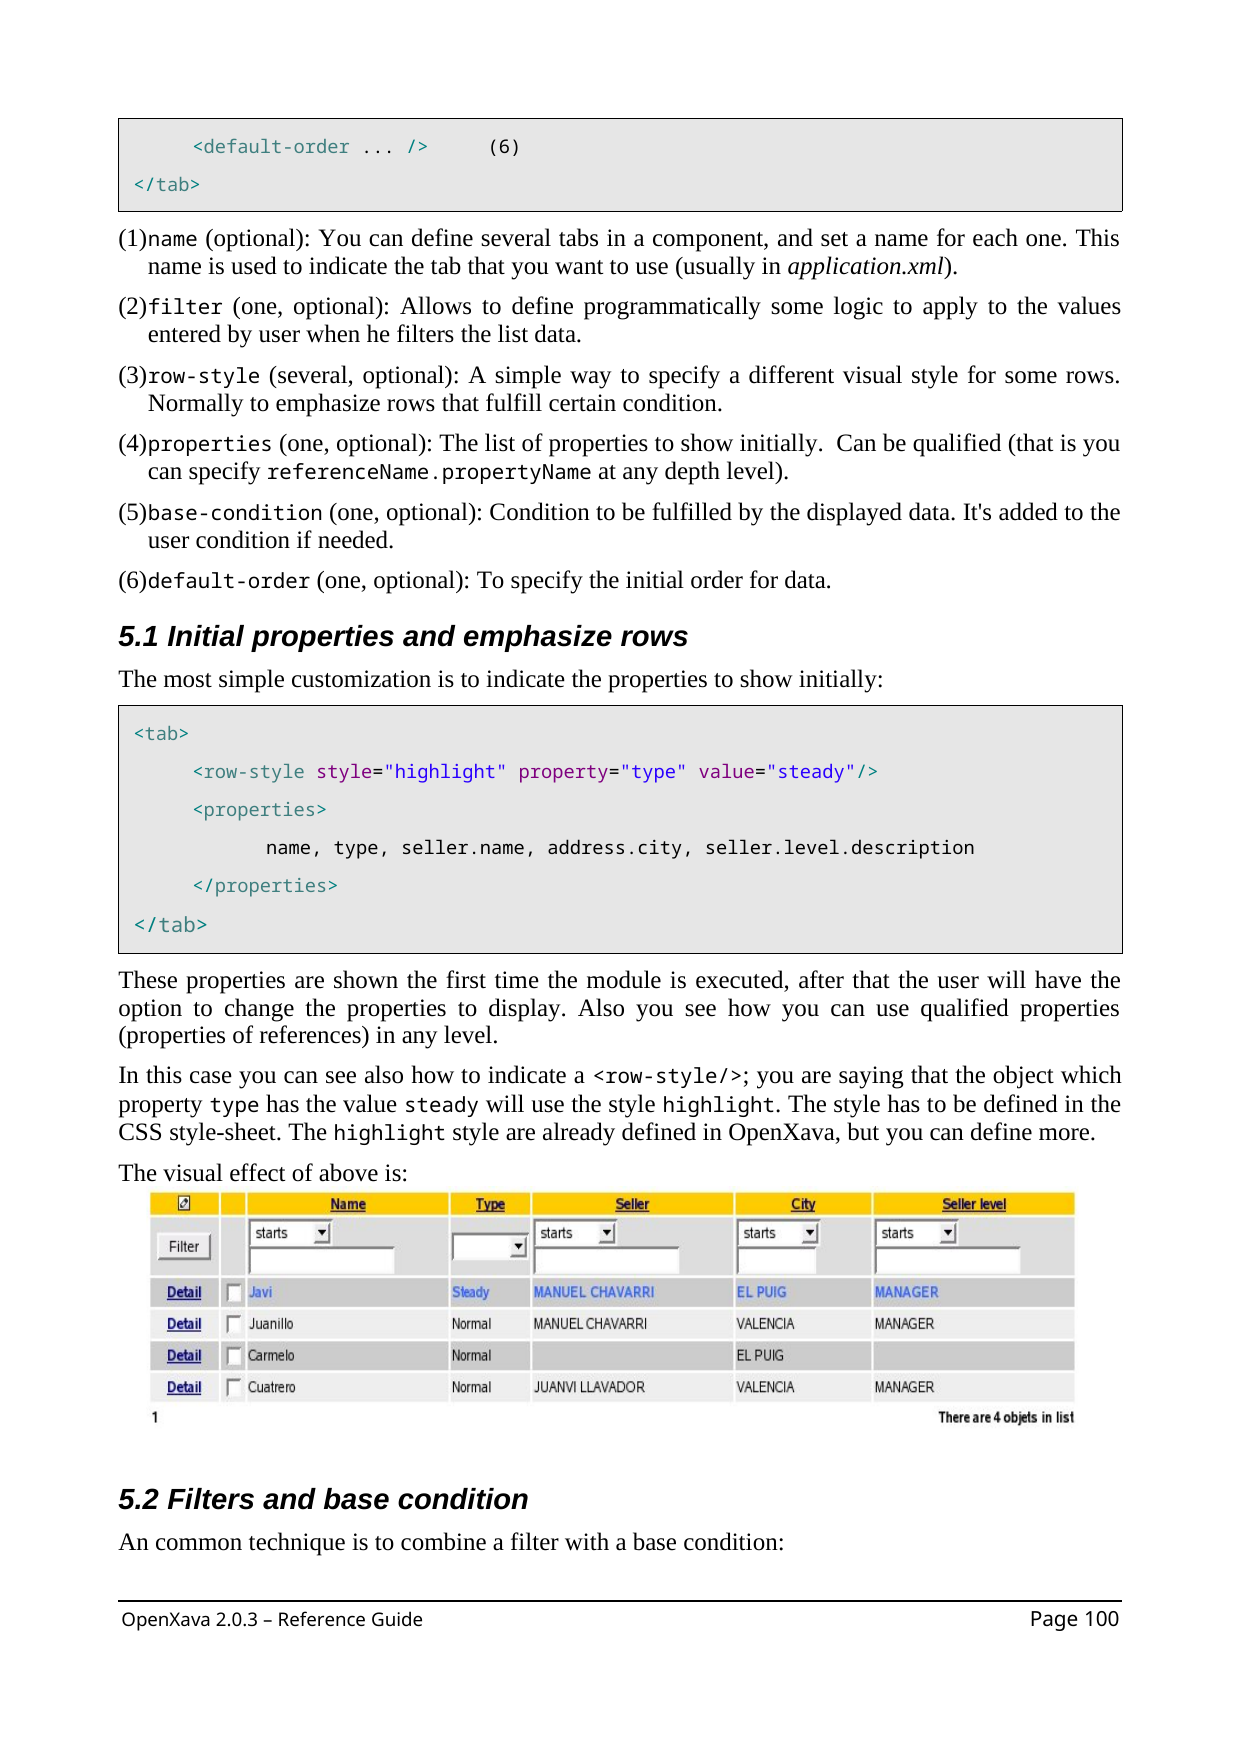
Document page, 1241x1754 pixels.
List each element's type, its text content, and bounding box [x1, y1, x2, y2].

text <row-style style="highlight" property="type" value="steady"/> [119, 743, 1122, 781]
text name, type, seller.name, address.city, seller.level.description [119, 819, 1122, 857]
text </properties> [119, 857, 1122, 895]
list row-style (several, optional): A simple way to specify a different visual style for some rows. Normally to emphasize rows that fulfill certain condition. [118, 361, 1122, 417]
text <default-order ... /> (6) [119, 119, 1122, 156]
list filter (one, optional): Allows to define programmatically some logic to apply to the values entered by user when he filters the list data. [118, 292, 1122, 348]
text The visual effect of above is: [118, 1159, 1122, 1186]
list default-order (one, optional): To specify the initial order for data. [118, 567, 1122, 595]
subtitle Filters and base condition [118, 1483, 1122, 1516]
text An common technique is to combine a filter with a base condition: [118, 1528, 1122, 1556]
list base-condition (one, optional): Condition to be fulfilled by the displayed data. It's added to the user condition if needed. [118, 498, 1122, 554]
text <tab> [119, 706, 1122, 743]
text The most simple customization is to indicate the properties to show initially: [118, 665, 1122, 693]
text In this case you can see also how to indicate a <row-style/>; you are saying that the object which property type has the value steady will use the style highlight. The style has to be defined in the CSS style-sheet. The highlight style are already defined in OpenXava, but you can define more. [118, 1062, 1122, 1146]
text </tab> [119, 895, 1122, 953]
subtitle Initial properties and emphasize rows [118, 620, 1122, 653]
picture [146, 1186, 1079, 1431]
text <properties> [119, 781, 1122, 819]
text </tab> [119, 156, 1122, 211]
list properties (one, optional): The list of properties to show initially. Can be qualified (that is you can specify referenceName.propertyName at any depth level). [118, 429, 1122, 486]
list name (optional): You can define several tabs in a component, and set a name for each one. This name is used to indicate the tab that you want to use (usually in application.xml). [118, 224, 1122, 280]
text These properties are shown the first time the module is executed, after that the user will have the option to change the properties to display. Also you see how you can use qualified properties (properties of references) in any level. [118, 966, 1122, 1049]
